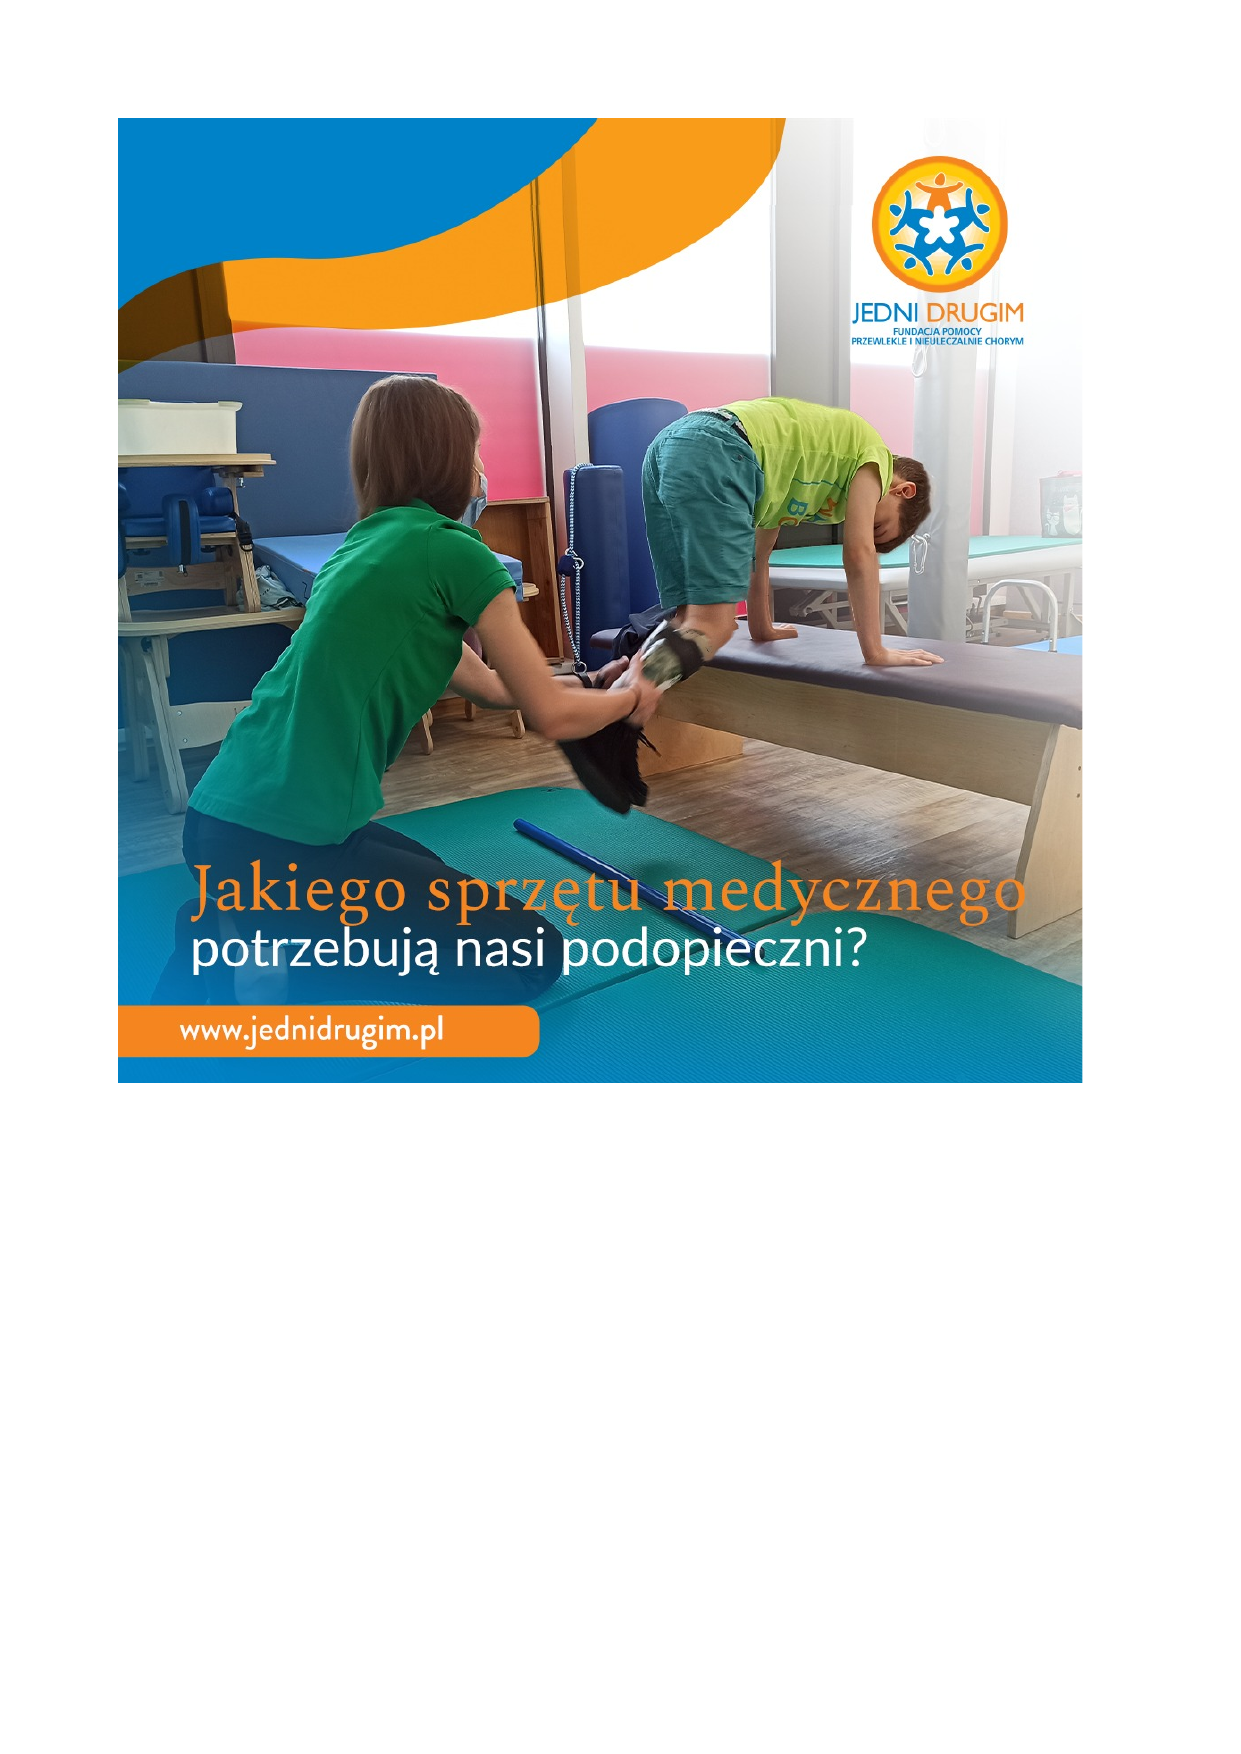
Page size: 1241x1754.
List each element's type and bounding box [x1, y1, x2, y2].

picture [178, 934, 188, 943]
picture [194, 978, 212, 997]
picture [202, 971, 232, 986]
picture [118, 118, 1083, 1058]
